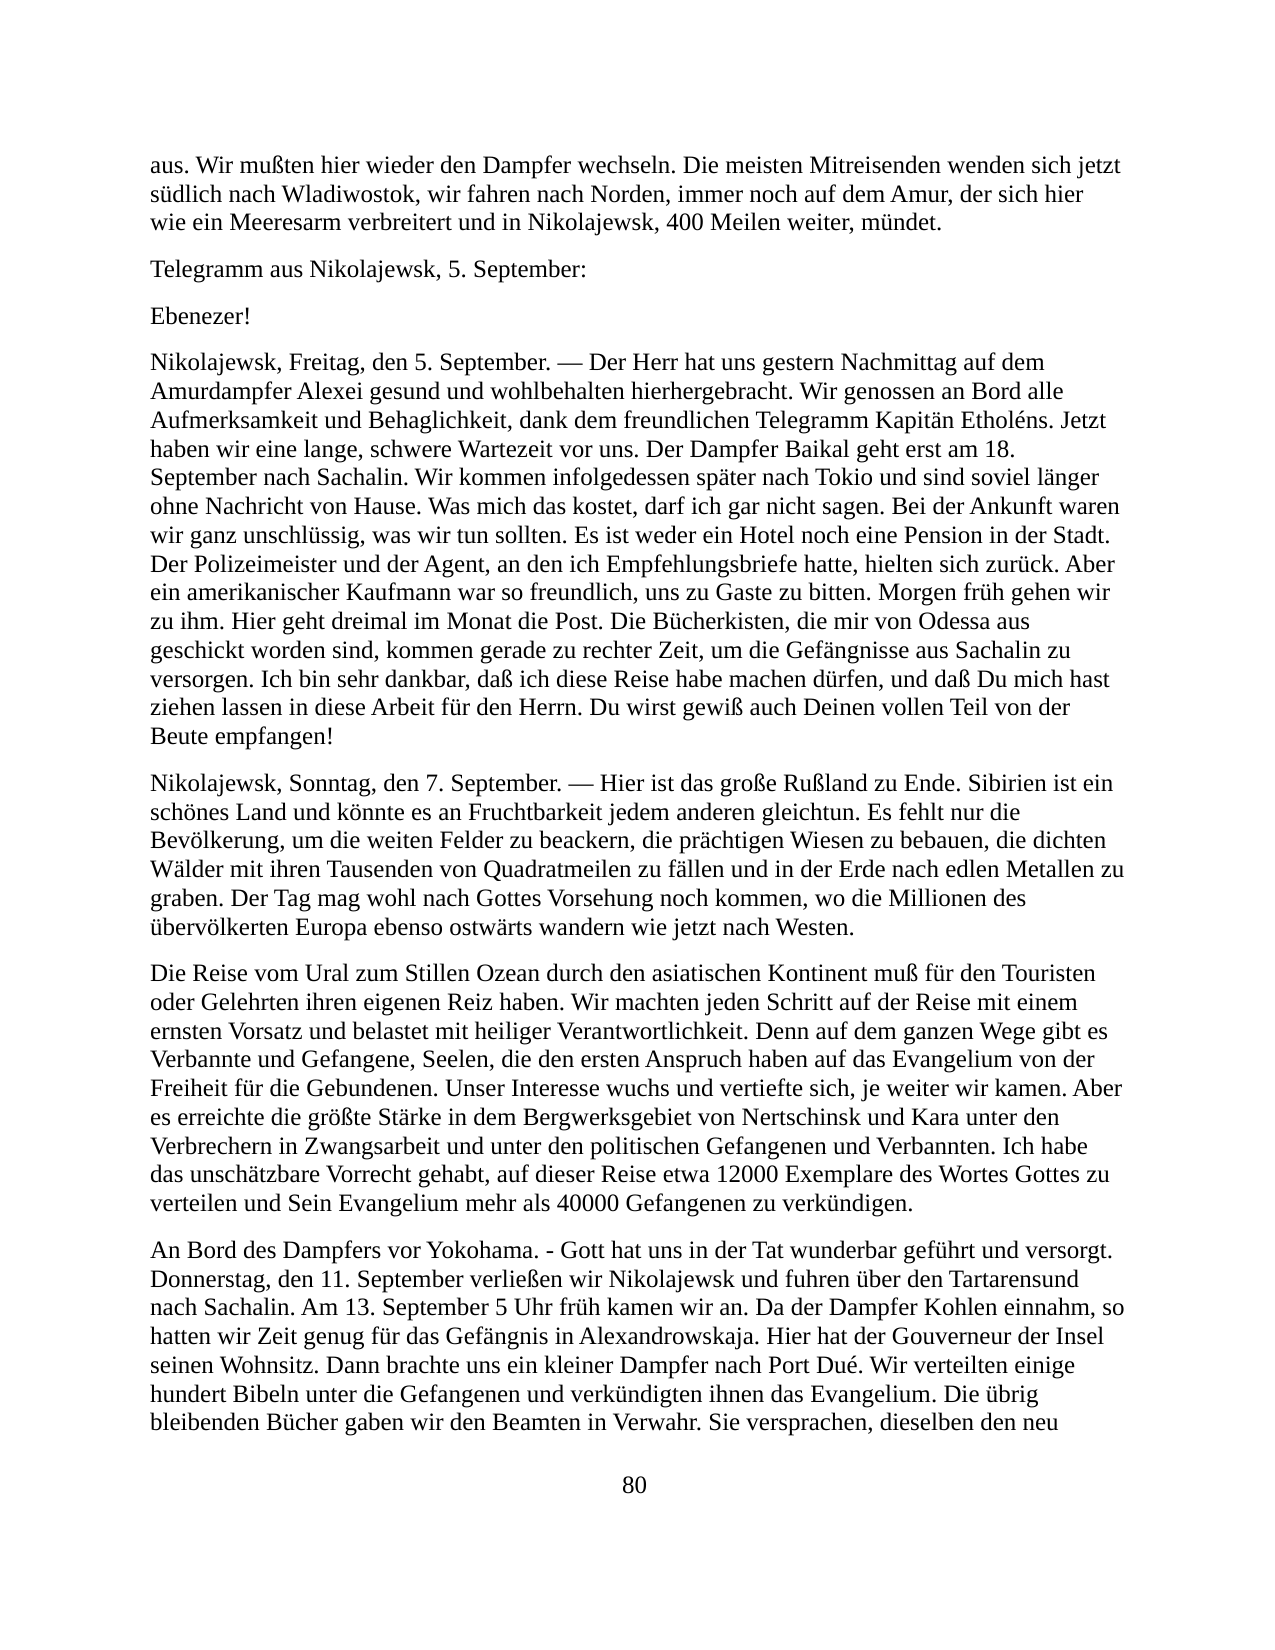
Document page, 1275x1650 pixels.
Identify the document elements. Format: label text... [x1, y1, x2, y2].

text Nikolajewsk, Sonntag, den 7. September. — Hier ist das große Rußland zu Ende. Sibirien ist ein schönes Land und könnte es an Fruchtbarkeit jedem anderen gleichtun. Es fehlt nur die Bevölkerung, um die weiten Felder zu beackern, die prächtigen Wiesen zu bebauen, die dichten Wälder mit ihren Tausenden von Quadratmeilen zu fällen und in der Erde nach edlen Metallen zu graben. Der Tag mag wohl nach Gottes Vorsehung noch kommen, wo die Millionen des übervölkerten Europa ebenso ostwärts wandern wie jetzt nach Westen. [150, 768, 1125, 940]
text Ebenezer! [150, 301, 1125, 329]
text An Bord des Dampfers vor Yokohama. - Gott hat uns in der Tat wunderbar geführt und versorgt. Donnerstag, den 11. September verließen wir Nikolajewsk und fuhren über den Tartarensund nach Sachalin. Am 13. September 5 Uhr früh kamen wir an. Da der Dampfer Kohlen einnahm, so hatten wir Zeit genug für das Gefängnis in Alexandrowskaja. Hier hat der Gouverneur der Insel seinen Wohnsitz. Dann brachte uns ein kleiner Dampfer nach Port Dué. Wir verteilten einige hundert Bibeln unter die Gefangenen und verkündigten ihnen das Evangelium. Die übrig bleibenden Bücher gaben wir den Beamten in Verwahr. Sie versprachen, dieselben den neu [150, 1235, 1125, 1436]
text Nikolajewsk, Freitag, den 5. September. — Der Herr hat uns gestern Nachmittag auf dem Amurdampfer Alexei gesund und wohlbehalten hierhergebracht. Wir genossen an Bord alle Aufmerksamkeit und Behaglichkeit, dank dem freundlichen Telegramm Kapitän Etholéns. Jetzt haben wir eine lange, schwere Wartezeit vor uns. Der Dampfer Baikal geht erst am 18. September nach Sachalin. Wir kommen infolgedessen später nach Tokio und sind soviel länger ohne Nachricht von Hause. Was mich das kostet, darf ich gar nicht sagen. Bei der Ankunft waren wir ganz unschlüssig, was wir tun sollten. Es ist weder ein Hotel noch eine Pension in der Stadt. Der Polizeimeister und der Agent, an den ich Empfehlungsbriefe hatte, hielten sich zurück. Aber ein amerikanischer Kaufmann war so freundlich, uns zu Gaste zu bitten. Morgen früh gehen wir zu ihm. Hier geht dreimal im Monat die Post. Die Bücherkisten, die mir von Odessa aus geschickt worden sind, kommen gerade zu rechter Zeit, um die Gefängnisse aus Sachalin zu versorgen. Ich bin sehr dankbar, daß ich diese Reise habe machen dürfen, und daß Du mich hast ziehen lassen in diese Arbeit für den Herrn. Du wirst gewiß auch Deinen vollen Teil von der Beute empfangen! [150, 347, 1125, 750]
text Die Reise vom Ural zum Stillen Ozean durch den asiatischen Kontinent muß für den Touristen oder Gelehrten ihren eigenen Reiz haben. Wir machten jeden Schritt auf der Reise mit einem ernsten Vorsatz und belastet mit heiliger Verantwortlichkeit. Denn auf dem ganzen Wege gibt es Verbannte und Gefangene, Seelen, die den ersten Anspruch haben auf das Evangelium von der Freiheit für die Gebundenen. Unser Interesse wuchs und vertiefte sich, je weiter wir kamen. Aber es erreichte die größte Stärke in dem Bergwerksgebiet von Nertschinsk und Kara unter den Verbrechern in Zwangsarbeit und unter den politischen Gefangenen und Verbannten. Ich habe das unschätzbare Vorrecht gehabt, auf dieser Reise etwa 12000 Exemplare des Wortes Gottes zu verteilen und Sein Evangelium mehr als 40000 Gefangenen zu verkündigen. [150, 958, 1125, 1217]
text Telegramm aus Nikolajewsk, 5. September: [150, 254, 1125, 283]
text aus. Wir mußten hier wieder den Dampfer wechseln. Die meisten Mitreisenden wenden sich jetzt südlich nach Wladiwostok, wir fahren nach Norden, immer noch auf dem Amur, der sich hier wie ein Meeresarm verbreitert und in Nikolajewsk, 400 Meilen weiter, mündet. [150, 150, 1125, 236]
